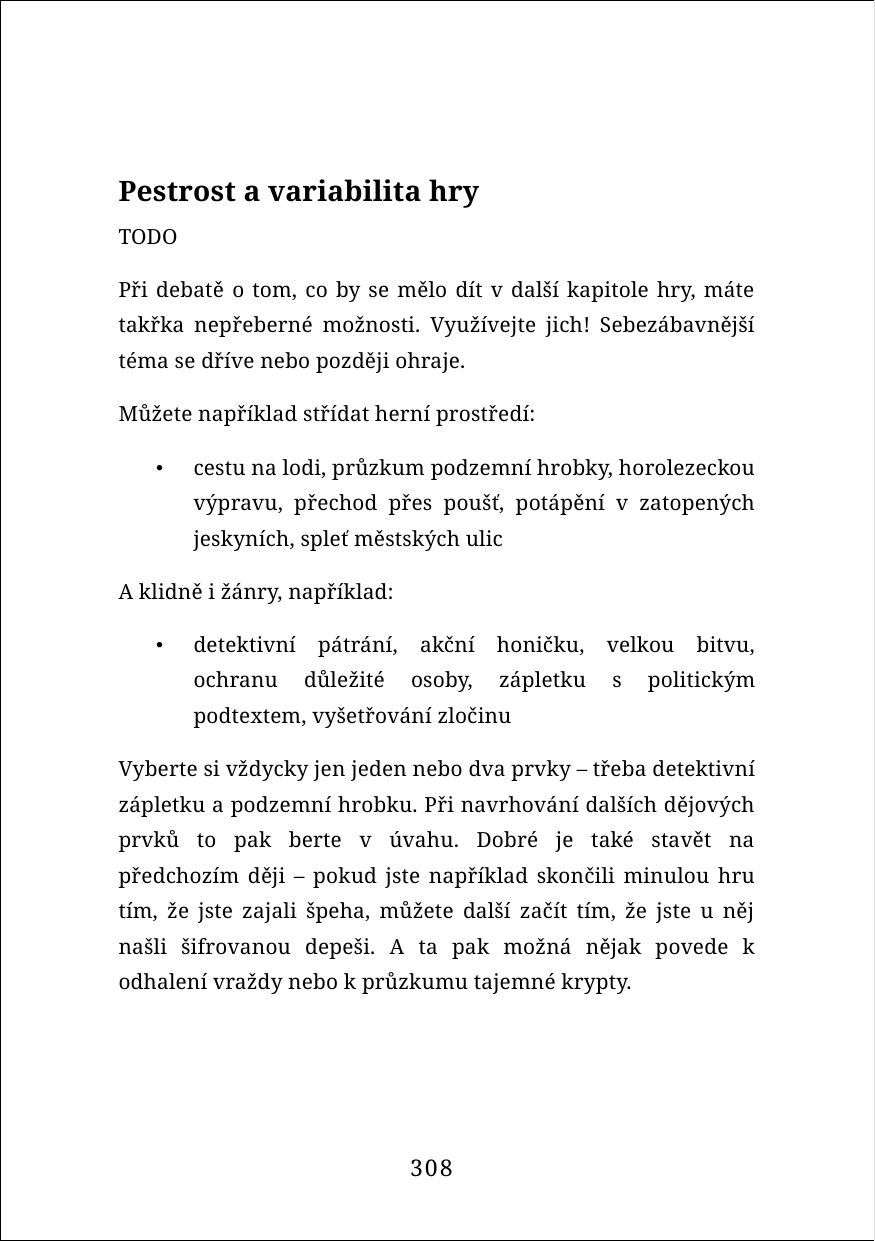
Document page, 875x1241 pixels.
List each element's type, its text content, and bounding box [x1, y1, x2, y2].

text Můžete například střídat herní prostředí: [118, 399, 756, 428]
text Při debatě o tom, co by se mělo dít v další kapitole hry, máte takřka nepřeberné možnosti. Využívejte jich! Sebezábavnější téma se dříve nebo později ohraje. [118, 275, 756, 374]
list detektivní pátrání, akční honičku, velkou bitvu, ochranu důležité osoby, zápletku s politickým podtextem, vyšetřování zločinu [156, 630, 756, 729]
text TODO [118, 222, 756, 250]
subtitle Pestrost a variabilita hry [118, 172, 756, 210]
list cestu na lodi, průzkum podzemní hrobky, horolezeckou výpravu, přechod přes poušť, potápění v zatopených jeskyních, spleť městských ulic [156, 453, 756, 552]
text A klidně i žánry, například: [118, 577, 756, 605]
text Vyberte si vždycky jen jeden nebo dva prvky – třeba detektivní zápletku a podzemní hrobku. Při navrhování dalších dějových prvků to pak berte v úvahu. Dobré je také stavět na předchozím ději – pokud jste například skončili minulou hru tím, že jste zajali špeha, můžete další začít tím, že jste u něj našli šifrovanou depeši. A ta pak možná nějak povede k odhalení vraždy nebo k průzkumu tajemné krypty. [118, 754, 756, 996]
